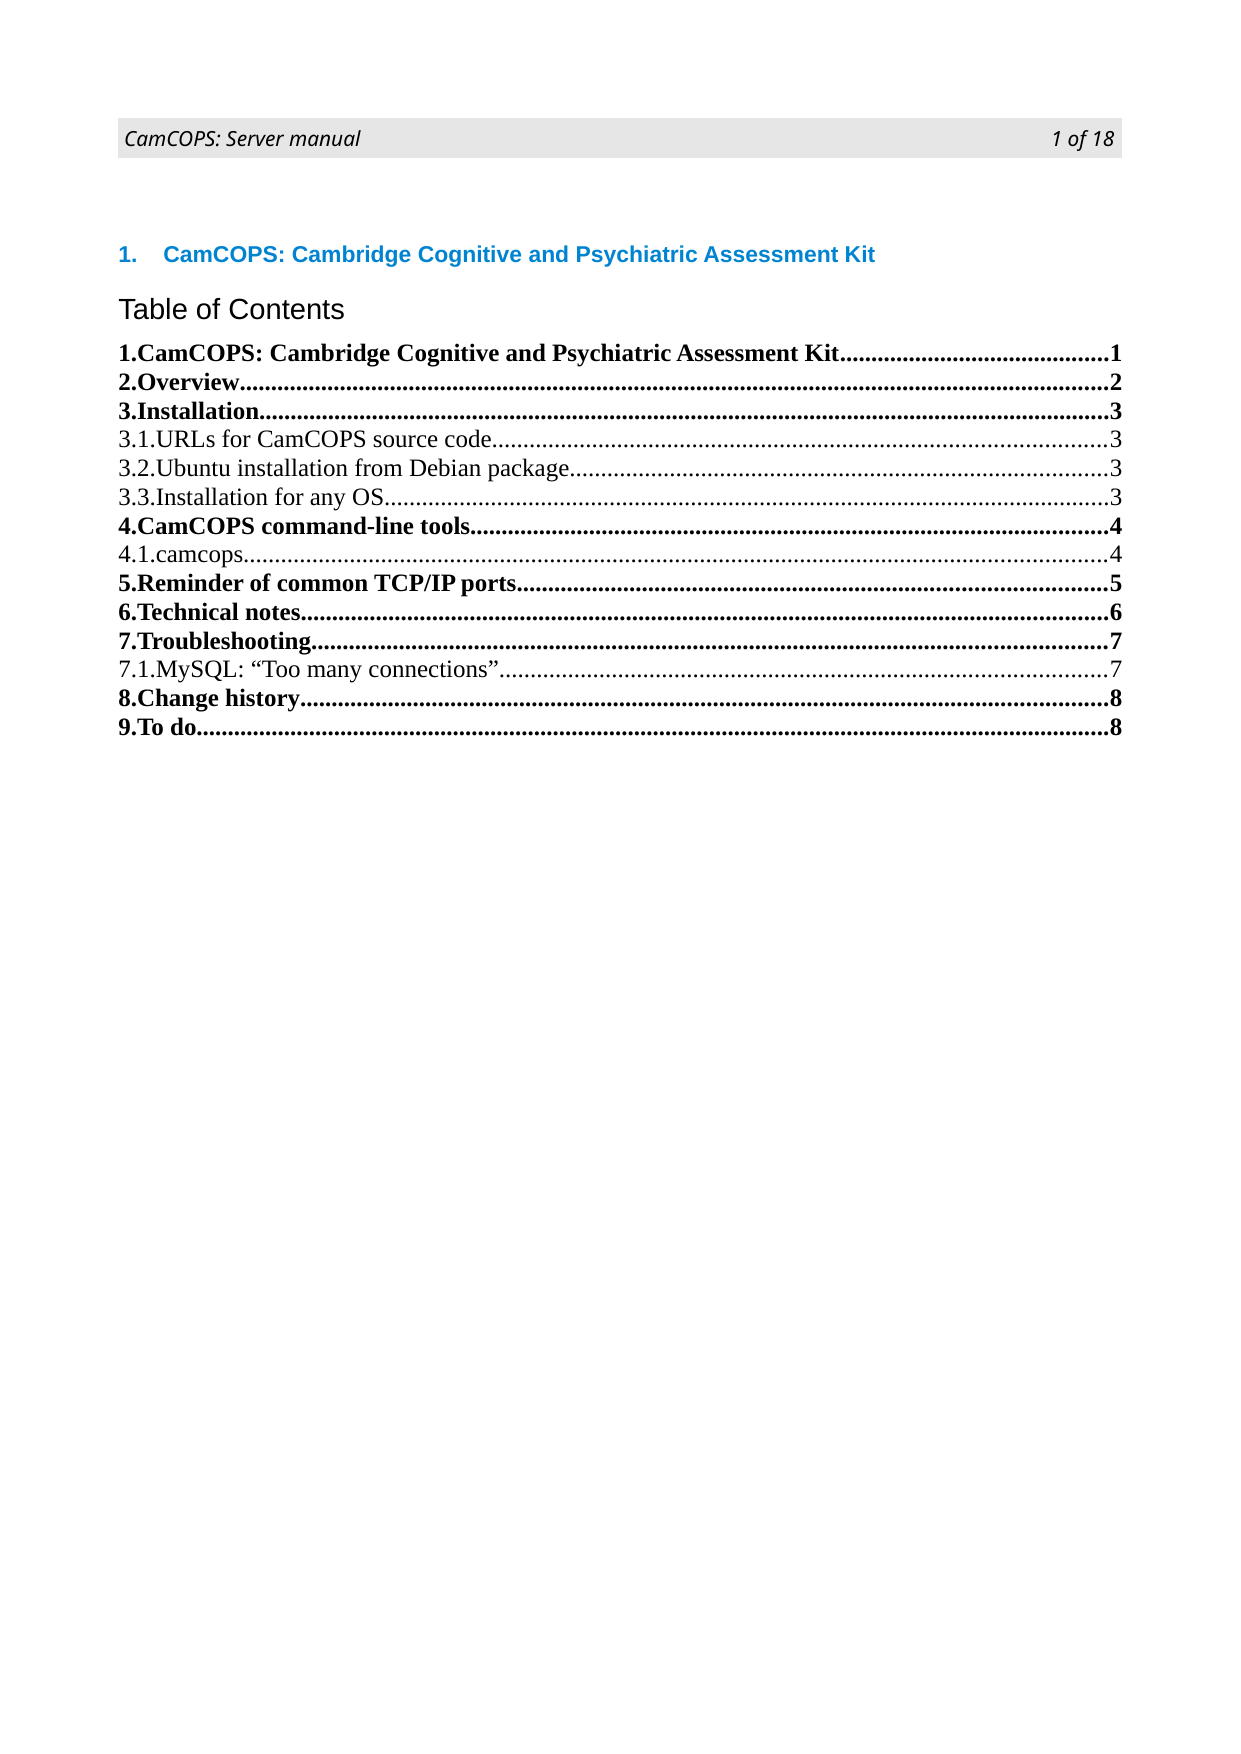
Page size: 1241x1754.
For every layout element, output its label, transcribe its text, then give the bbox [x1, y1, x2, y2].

text 3.3.Installation for any OS 3 [118, 482, 1122, 511]
text 3.Installation 3 [118, 396, 1122, 424]
text 2.Overview 2 [118, 367, 1122, 396]
text 9.To do 8 [118, 712, 1122, 741]
text 4.1.camcops 4 [118, 539, 1122, 568]
text 4.CamCOPS command-line tools 4 [118, 511, 1122, 539]
text 1.CamCOPS: Cambridge Cognitive and Psychiatric Assessment Kit 1 [118, 338, 1122, 367]
text 6.Technical notes 6 [118, 597, 1122, 626]
text 7.Troubleshooting 7 [118, 626, 1122, 654]
text 8.Change history 8 [118, 683, 1122, 712]
text 5.Reminder of common TCP/IP ports 5 [118, 568, 1122, 597]
subtitle Table of Contents [118, 292, 1122, 326]
text 3.1.URLs for CamCOPS source code 3 [118, 424, 1122, 453]
subtitle CamCOPS: Cambridge Cognitive and Psychiatric Assessment Kit [118, 241, 1122, 267]
text 3.2.Ubuntu installation from Debian package 3 [118, 453, 1122, 482]
text 7.1.MySQL: “Too many connections” 7 [118, 654, 1122, 683]
